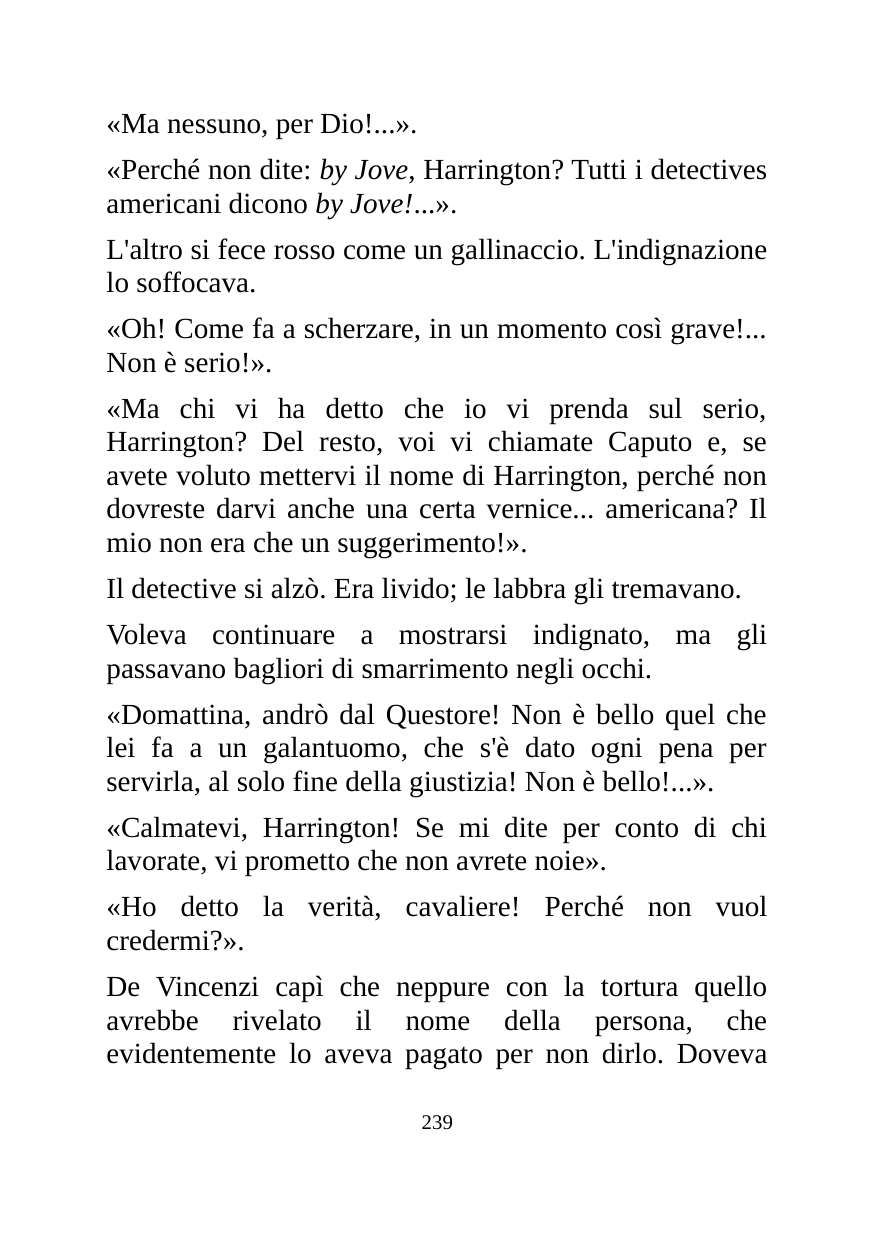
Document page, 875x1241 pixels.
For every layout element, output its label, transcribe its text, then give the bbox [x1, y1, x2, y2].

text Il detective si alzò. Era livido; le labbra gli tremavano. [106, 571, 768, 605]
text Voleva continuare a mostrarsi indignato, ma gli passavano bagliori di smarrimento negli occhi. [106, 617, 768, 684]
text «Domattina, andrò dal Questore! Non è bello quel che lei fa a un galantuomo, che s'è dato ogni pena per servirla, al solo fine della giustizia! Non è bello!...». [106, 697, 768, 797]
text De Vincenzi capì che neppure con la tortura quello avrebbe rivelato il nome della persona, che evidentemente lo aveva pagato per non dirlo. Doveva [106, 969, 768, 1070]
text L'altro si fece rosso come un gallinaccio. L'indignazione lo soffocava. [106, 232, 768, 299]
text «Calmatevi, Harrington! Se mi dite per conto di chi lavorate, vi prometto che non avrete noie». [106, 810, 768, 877]
text «Ho detto la verità, cavaliere! Perché non vuol credermi?». [106, 889, 768, 957]
text «Ma chi vi ha detto che io vi prenda sul serio, Harrington? Del resto, voi vi chiamate Caputo e, se avete voluto mettervi il nome di Harrington, perché non dovreste darvi anche una certa vernice... americana? Il mio non era che un suggerimento!». [106, 391, 768, 559]
text «Oh! Come fa a scherzare, in un momento così grave!... Non è serio!». [106, 311, 768, 378]
text «Ma nessuno, per Dio!...». [106, 106, 768, 140]
text «Perché non dite: by Jove, Harrington? Tutti i detectives americani dicono by Jove!...». [106, 152, 768, 219]
